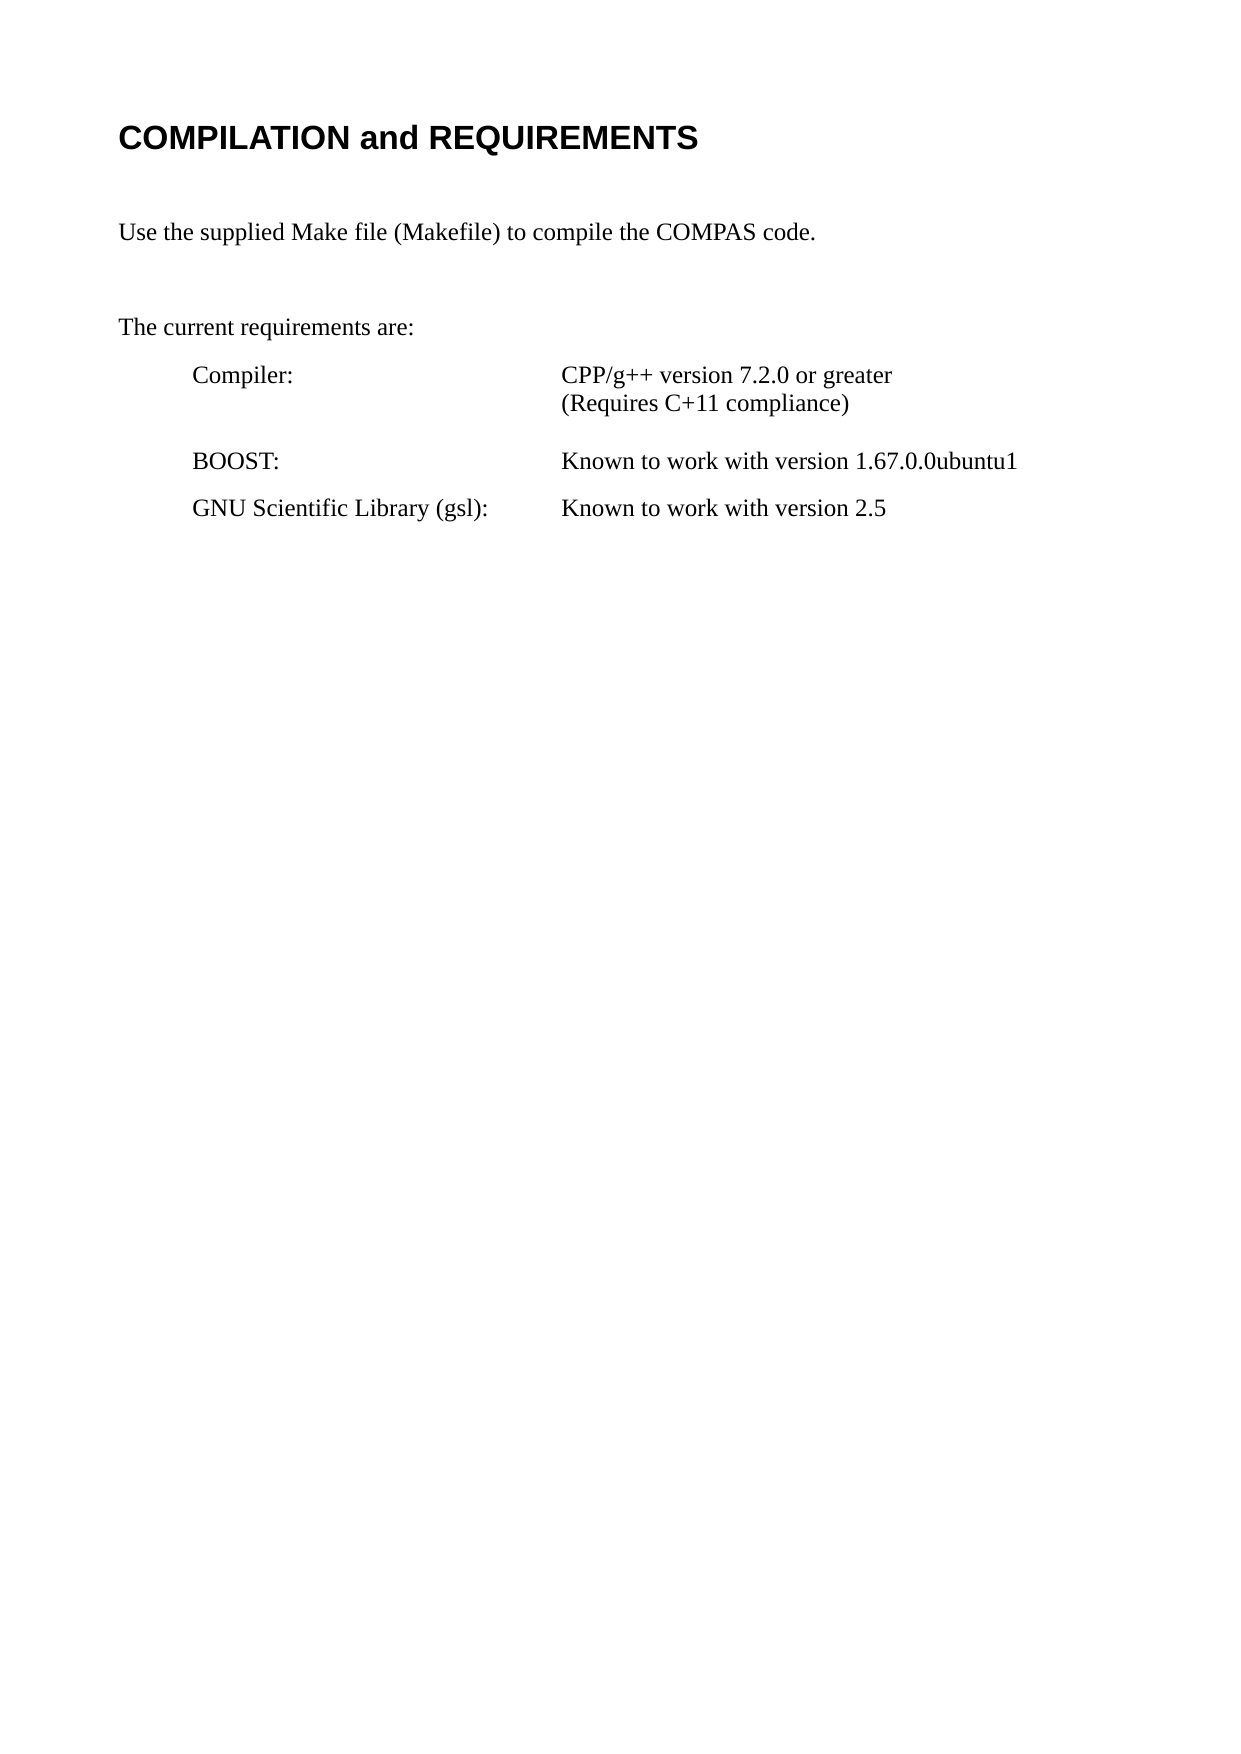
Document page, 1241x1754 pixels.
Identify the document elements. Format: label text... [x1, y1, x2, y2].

text GNU Scientific Library (gsl): Known to work with version 2.5 [118, 493, 1122, 522]
text BOOST: Known to work with version 1.67.0.0ubuntu1 [118, 446, 1122, 475]
text Use the supplied Make file (Makefile) to compile the COMPAS code. [118, 217, 1122, 246]
subtitle COMPILATION and REQUIREMENTS [118, 118, 1122, 157]
text Compiler: CPP/g++ version 7.2.0 or greater [118, 360, 1122, 388]
text The current requirements are: [118, 312, 1122, 341]
text (Requires C+11 compliance) [118, 388, 1122, 417]
